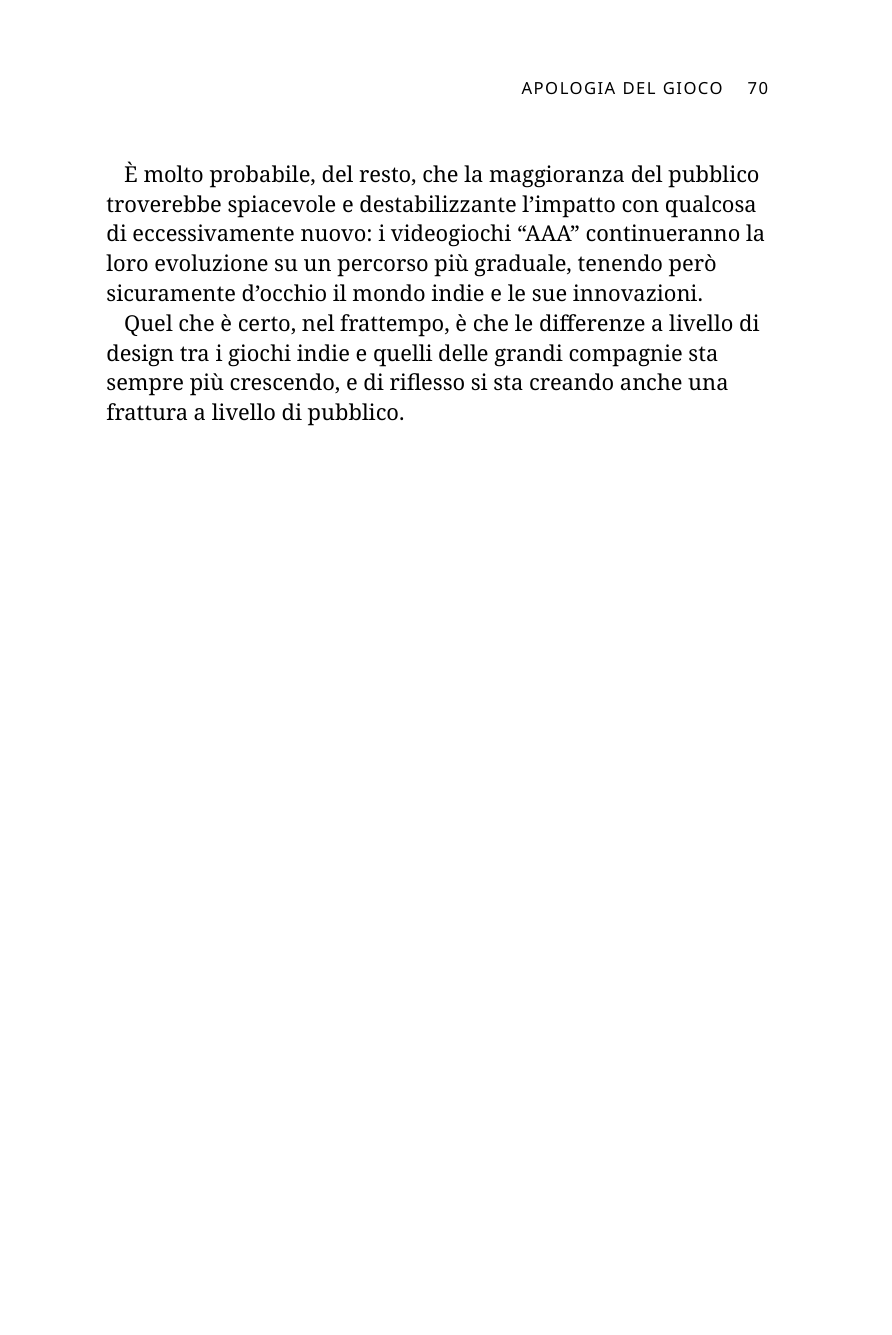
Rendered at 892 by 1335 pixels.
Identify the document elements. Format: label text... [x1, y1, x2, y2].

text È molto probabile, del resto, che la maggioranza del pubblico troverebbe spiacevole e destabilizzante l’impatto con qualcosa di eccessivamente nuovo: i videogiochi “AAA” continueranno la loro evoluzione su un percorso più graduale, tenendo però sicuramente d’occhio il mondo indie e le sue innovazioni. [106, 159, 768, 308]
text Quel che è certo, nel frattempo, è che le differenze a livello di design tra i giochi indie e quelli delle grandi compagnie sta sempre più crescendo, e di riflesso si sta creando anche una frattura a livello di pubblico. [106, 308, 768, 427]
